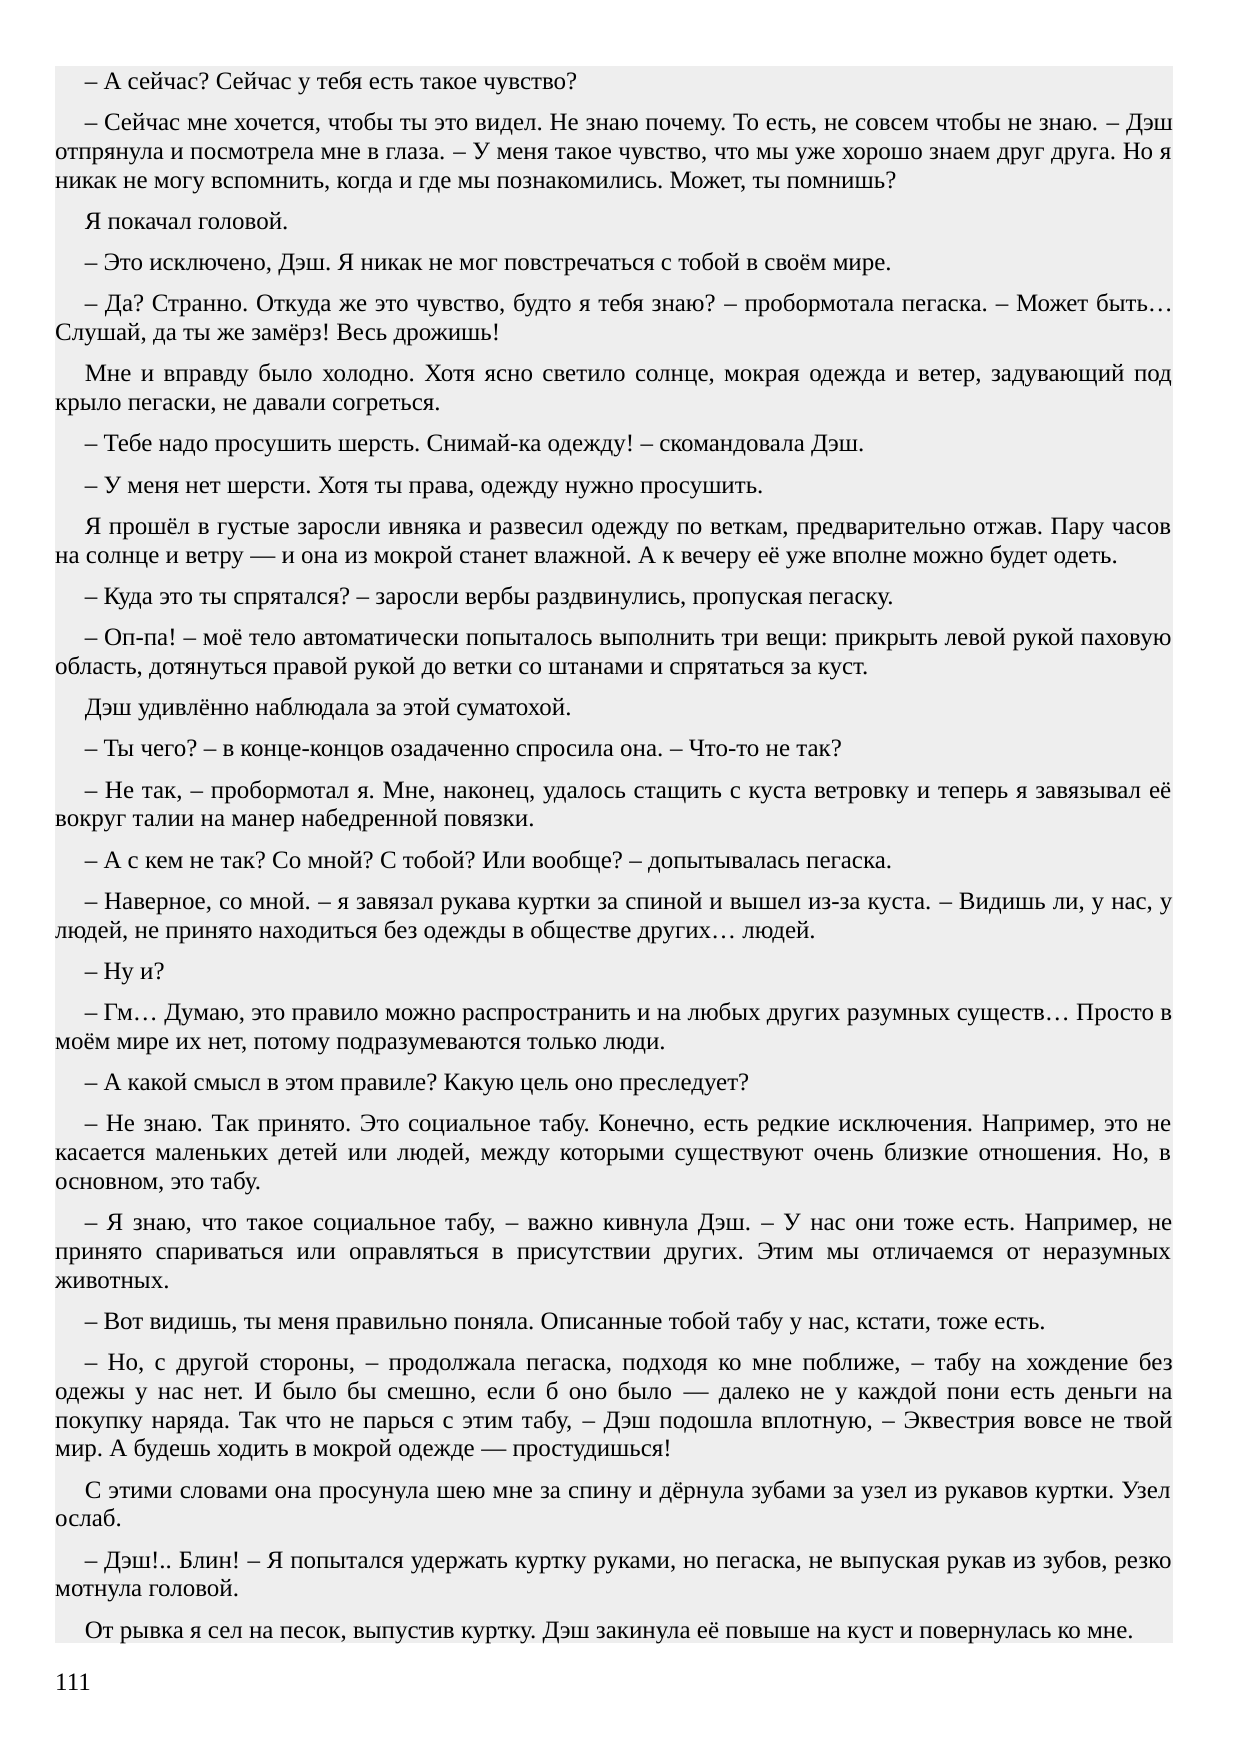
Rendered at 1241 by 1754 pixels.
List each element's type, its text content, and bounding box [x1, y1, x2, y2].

text С этими словами она просунула шею мне за спину и дёрнула зубами за узел из рукавов куртки. Узел ослаб. [55, 1475, 1173, 1532]
text – Наверное, со мной. – я завязал рукава куртки за спиной и вышел из-за куста. – Видишь ли, у нас, у людей, не принято находиться без одежды в обществе других… людей. [55, 886, 1173, 943]
text – Куда это ты спрятался? – заросли вербы раздвинулись, пропуская пегаску. [55, 581, 1173, 610]
text Мне и вправду было холодно. Хотя ясно светило солнце, мокрая одежда и ветер, задувающий под крыло пегаски, не давали согреться. [55, 358, 1173, 416]
text От рывка я сел на песок, выпустив куртку. Дэш закинула её повыше на куст и повернулась ко мне. [55, 1615, 1173, 1643]
text Дэш удивлённо наблюдала за этой суматохой. [55, 692, 1173, 721]
text – У меня нет шерсти. Хотя ты права, одежду нужно просушить. [55, 470, 1173, 498]
text – Вот видишь, ты меня правильно поняла. Описанные тобой табу у нас, кстати, тоже есть. [55, 1306, 1173, 1335]
text – Ты чего? – в конце-концов озадаченно спросила она. – Что-то не так? [55, 733, 1173, 762]
text Я прошёл в густые заросли ивняка и развесил одежду по веткам, предварительно отжав. Пару часов на солнце и ветру — и она из мокрой станет влажной. А к вечеру её уже вполне можно будет одеть. [55, 511, 1173, 568]
text – Тебе надо просушить шерсть. Снимай-ка одежду! – скомандовала Дэш. [55, 428, 1173, 457]
text – Сейчас мне хочется, чтобы ты это видел. Не знаю почему. То есть, не совсем чтобы не знаю. – Дэш отпрянула и посмотрела мне в глаза. – У меня такое чувство, что мы уже хорошо знаем друг друга. Но я никак не могу вспомнить, когда и где мы познакомились. Может, ты помнишь? [55, 107, 1173, 193]
text – Это исключено, Дэш. Я никак не мог повстречаться с тобой в своём мире. [55, 247, 1173, 276]
text – Ну и? [55, 956, 1173, 985]
text – А какой смысл в этом правиле? Какую цель оно преследует? [55, 1067, 1173, 1096]
text – Не так, – пробормотал я. Мне, наконец, удалось стащить с куста ветровку и теперь я завязывал её вокруг талии на манер набедренной повязки. [55, 775, 1173, 832]
text – Дэш!.. Блин! – Я попытался удержать куртку руками, но пегаска, не выпуская рукав из зубов, резко мотнула головой. [55, 1545, 1173, 1602]
text – А сейчас? Сейчас у тебя есть такое чувство? [55, 66, 1173, 95]
text – Гм… Думаю, это правило можно распространить и на любых других разумных существ… Просто в моём мире их нет, потому подразумеваются только люди. [55, 997, 1173, 1055]
text – Я знаю, что такое социальное табу, – важно кивнула Дэш. – У нас они тоже есть. Например, не принято спариваться или оправляться в присутствии других. Этим мы отличаемся от неразумных животных. [55, 1207, 1173, 1293]
text – Но, с другой стороны, – продолжала пегаска, подходя ко мне поближе, – табу на хождение без одежы у нас нет. И было бы смешно, если б оно было — далеко не у каждой пони есть деньги на покупку наряда. Так что не парься с этим табу, – Дэш подошла вплотную, – Эквестрия вовсе не твой мир. А будешь ходить в мокрой одежде — простудишься! [55, 1347, 1173, 1462]
text Я покачал головой. [55, 206, 1173, 235]
text – Оп-па! – моё тело автоматически попыталось выполнить три вещи: прикрыть левой рукой паховую область, дотянуться правой рукой до ветки со штанами и спрятаться за куст. [55, 622, 1173, 680]
text – Не знаю. Так принято. Это социальное табу. Конечно, есть редкие исключения. Например, это не касается маленьких детей или людей, между которыми существуют очень близкие отношения. Но, в основном, это табу. [55, 1108, 1173, 1195]
text – Да? Странно. Откуда же это чувство, будто я тебя знаю? – пробормотала пегаска. – Может быть… Слушай, да ты же замёрз! Весь дрожишь! [55, 288, 1173, 346]
text – А с кем не так? Со мной? С тобой? Или вообще? – допытывалась пегаска. [55, 845, 1173, 873]
